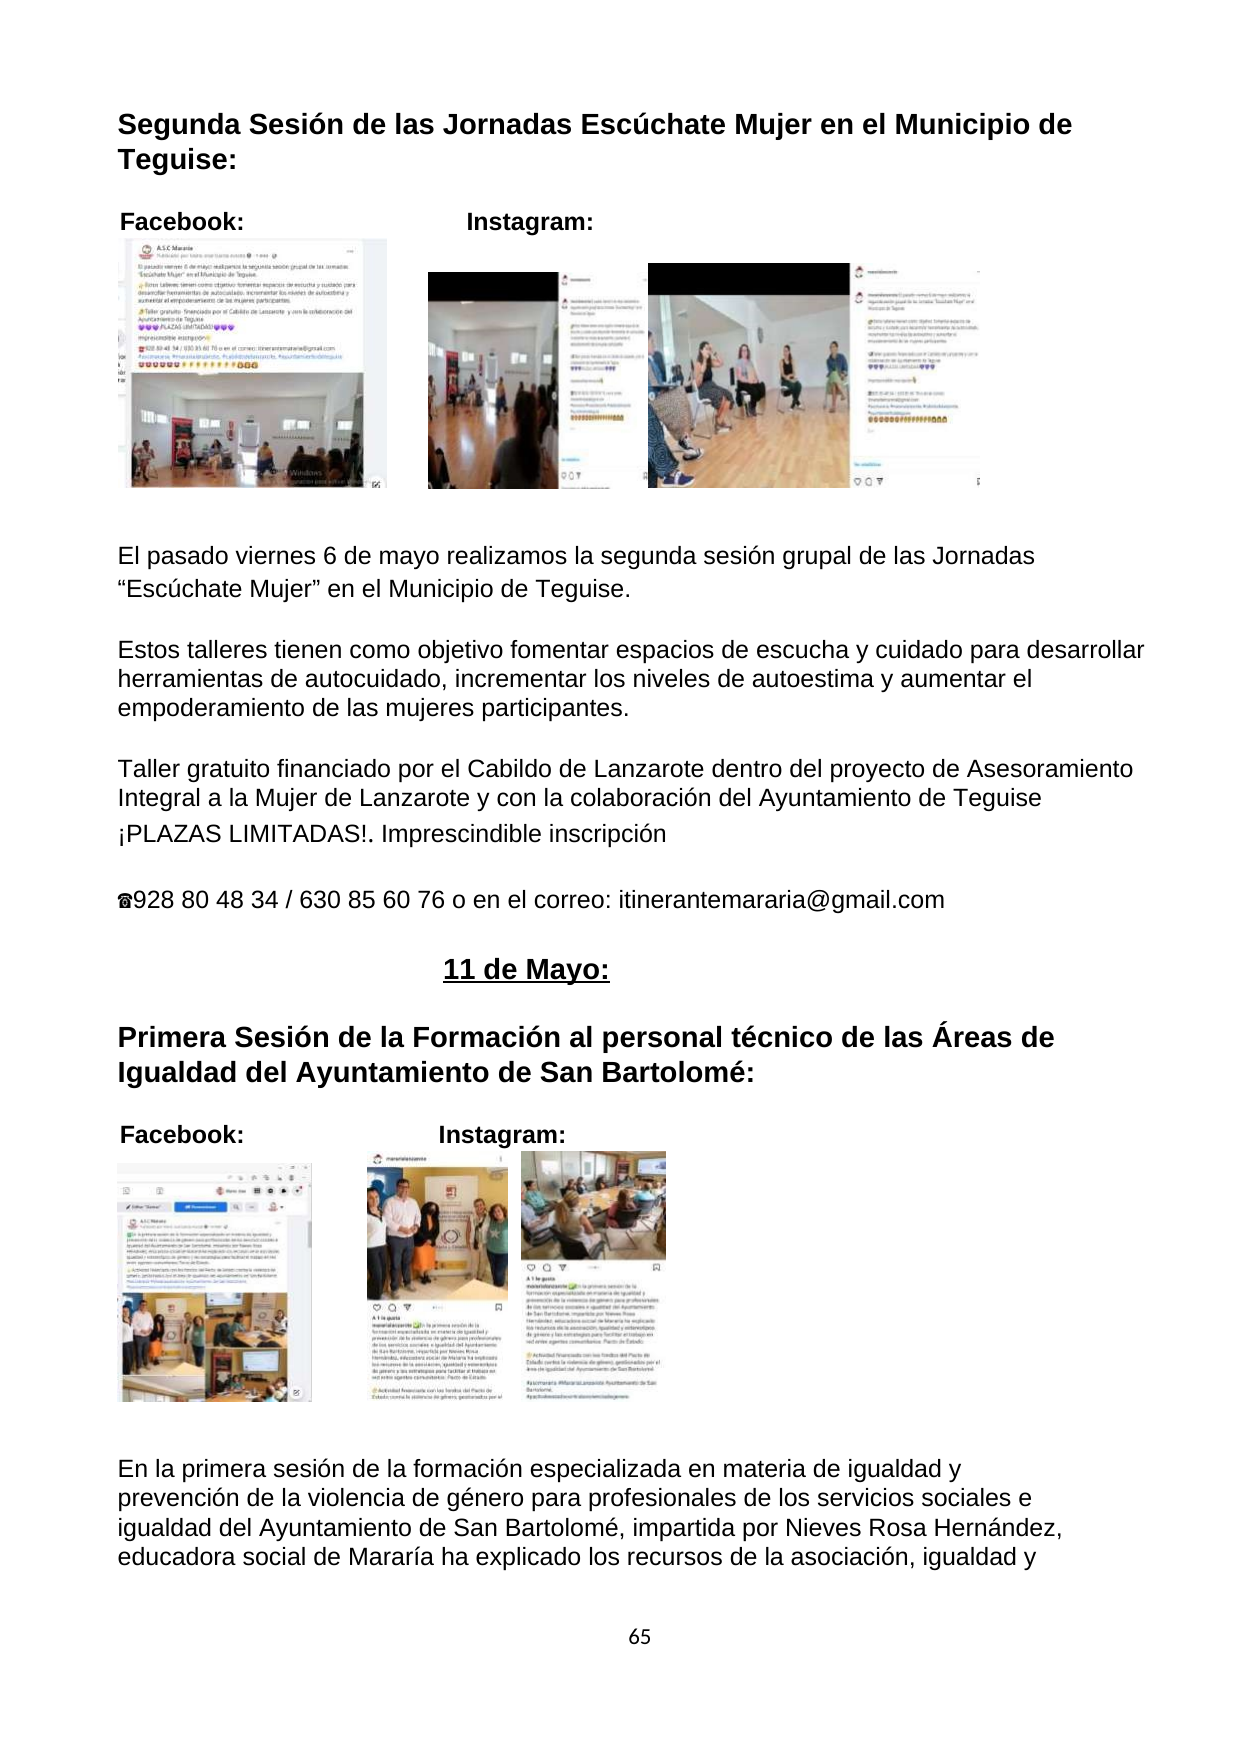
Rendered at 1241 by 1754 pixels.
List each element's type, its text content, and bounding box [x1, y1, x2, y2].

text “Escúchate Mujer” en el Municipio de Teguise. [117, 573, 1169, 602]
text ¡PLAZAS LIMITADAS!. Imprescindible inscripción [117, 816, 1167, 849]
text ☎928 80 48 34 / 630 85 60 76 o en el correo: itinerantemararia@gmail.com [117, 881, 1167, 916]
text Integral a la Mujer de Lanzarote y con la colaboración del Ayuntamiento de Teguise [117, 783, 1167, 812]
text 11 de Mayo: [116, 952, 1079, 985]
text Facebook: Instagram: [119, 207, 1192, 236]
text Estos talleres tienen como objetivo fomentar espacios de escucha y cuidado para desarrollar herramientas de autocuidado, incrementar los niveles de autoestima y aumentar el empoderamiento de las mujeres participantes. [117, 634, 1167, 722]
text Taller gratuito financiado por el Cabildo de Lanzarote dentro del proyecto de Asesoramiento [117, 754, 1167, 782]
text Primera Sesión de la Formación al personal técnico de las Áreas de Igualdad del Ayuntamiento de San Bartolomé: [117, 1020, 1167, 1088]
text Segunda Sesión de las Jornadas Escúchate Mujer en el Municipio de Teguise: [117, 107, 1167, 175]
text Facebook: Instagram: [119, 1120, 1192, 1149]
text En la primera sesión de la formación especializada en materia de igualdad y prevención de la violencia de género para profesionales de los servicios sociales e igualdad del Ayuntamiento de San Bartolomé, impartida por Nieves Rosa Hernández, educadora social de Mararía ha explicado los recursos de la asociación, igualdad y [117, 1454, 1091, 1571]
text El pasado viernes 6 de mayo realizamos la segunda sesión grupal de las Jornadas [117, 541, 1167, 570]
